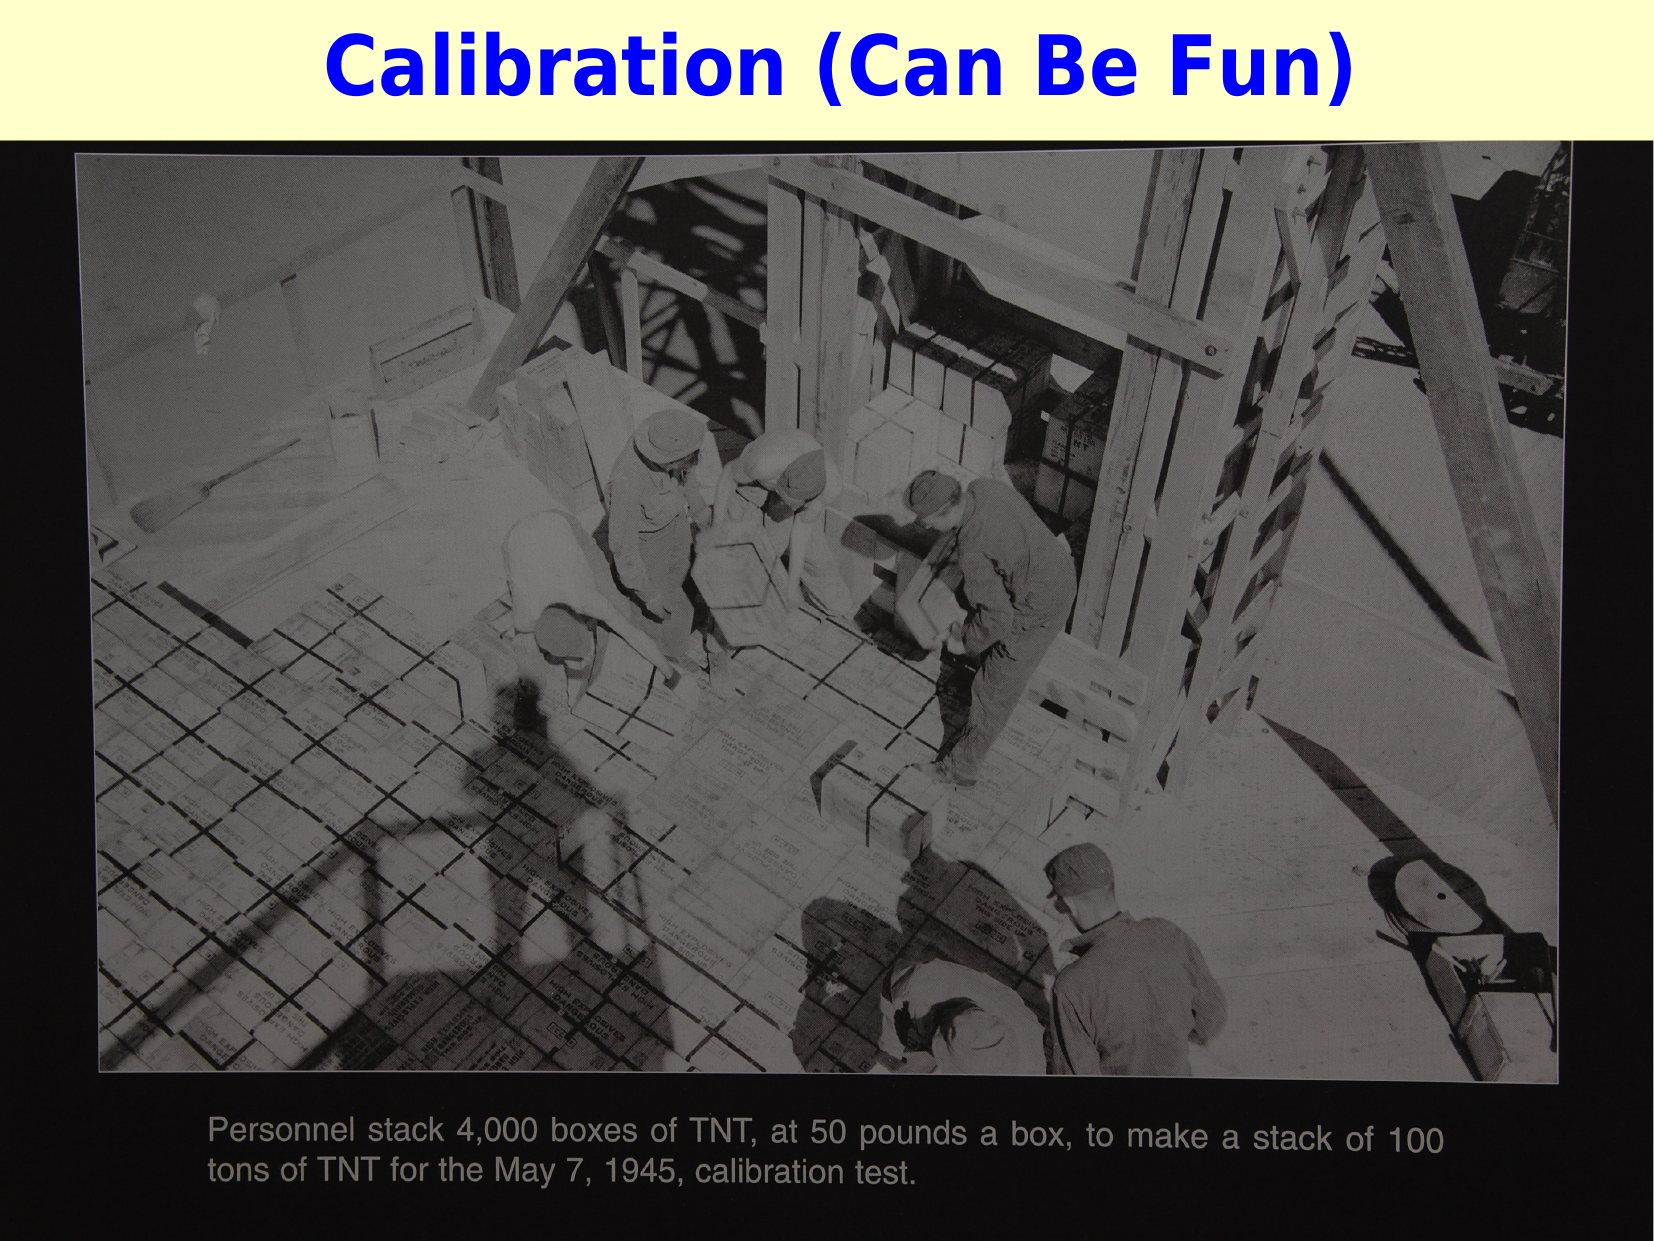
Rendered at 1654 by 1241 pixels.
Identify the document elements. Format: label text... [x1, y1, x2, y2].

picture [0, 141, 1654, 1241]
title Calibration (Can Be Fun) [0, 0, 1654, 141]
